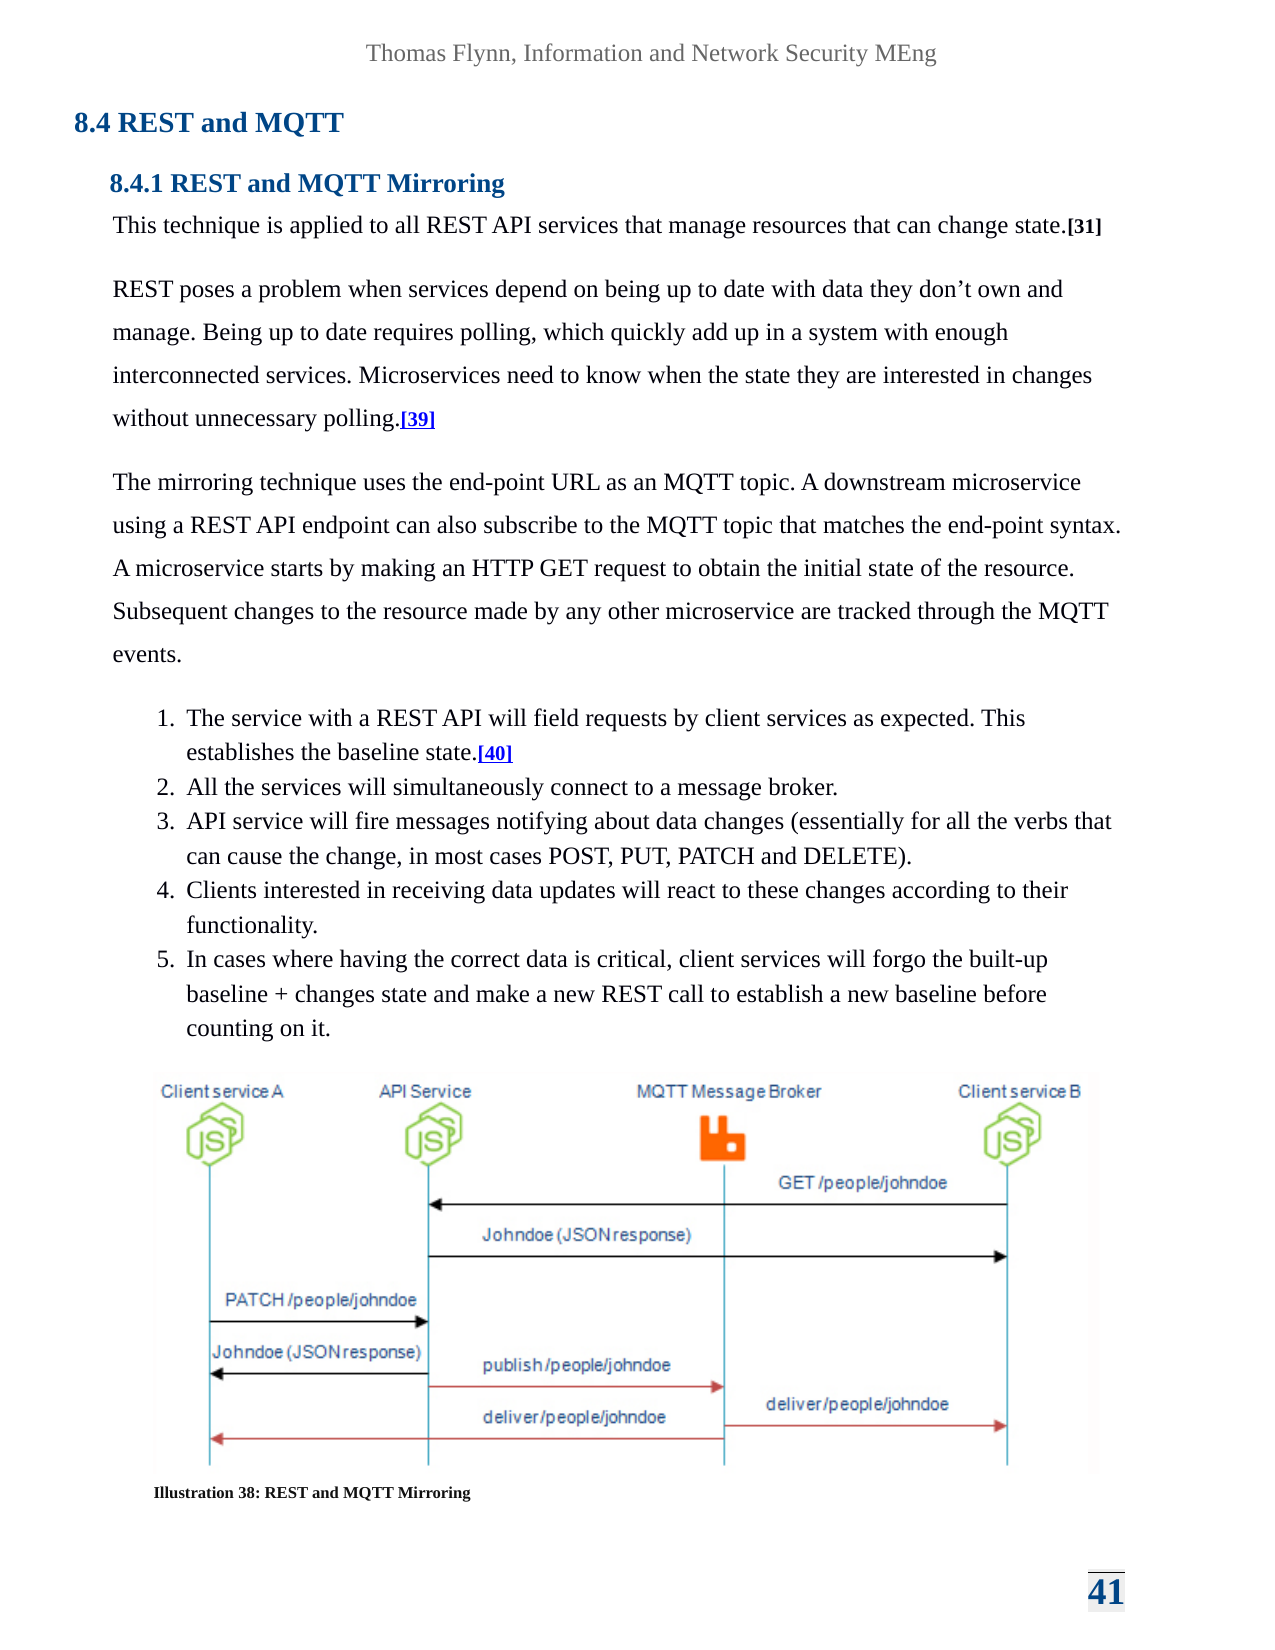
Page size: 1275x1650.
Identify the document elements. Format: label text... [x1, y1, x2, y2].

list The service with a REST API will field requests by client services as expected. This establishes the baseline state.[40] [156, 703, 1125, 766]
text Illustration 38: REST and MQTT Mirroring [153, 1474, 1176, 1502]
list Clients interested in receiving data updates will react to these changes according to their functionality. [156, 875, 1125, 939]
text REST poses a problem when services depend on being up to date with data they don’t own and manage. Being up to date requires polling, which quickly add up in a system with enough interconnected services. Microservices need to know when the state they are interested in changes without unnecessary polling.[39] [112, 274, 1125, 432]
list All the services will simultaneously connect to a message broker. [156, 772, 1125, 801]
list API service will fire messages notifying about data changes (essentially for all the verbs that can cause the change, in most cases POST, PUT, PATCH and DELETE). [156, 806, 1125, 870]
text The mirroring technique uses the end-point URL as an MQTT topic. A downstream microservice using a REST API endpoint can also subscribe to the MQTT topic that matches the end-point syntax. A microservice starts by making an HTTP GET request to obtain the initial state of the resource. Subsequent changes to the resource made by any other microservice are tracked through the MQTT events. [112, 467, 1125, 668]
text This technique is applied to all REST API services that manage resources that can change state.[31] [112, 210, 1125, 239]
subtitle 8.4 REST and MQTT [74, 105, 1125, 138]
picture [153, 1072, 1100, 1474]
list In cases where having the correct data is critical, client services will forgo the built-up baseline + changes state and make a new REST call to establish a new baseline before counting on it. [156, 944, 1125, 1042]
subtitle 8.4.1 REST and MQTT Mirroring [109, 167, 1125, 198]
